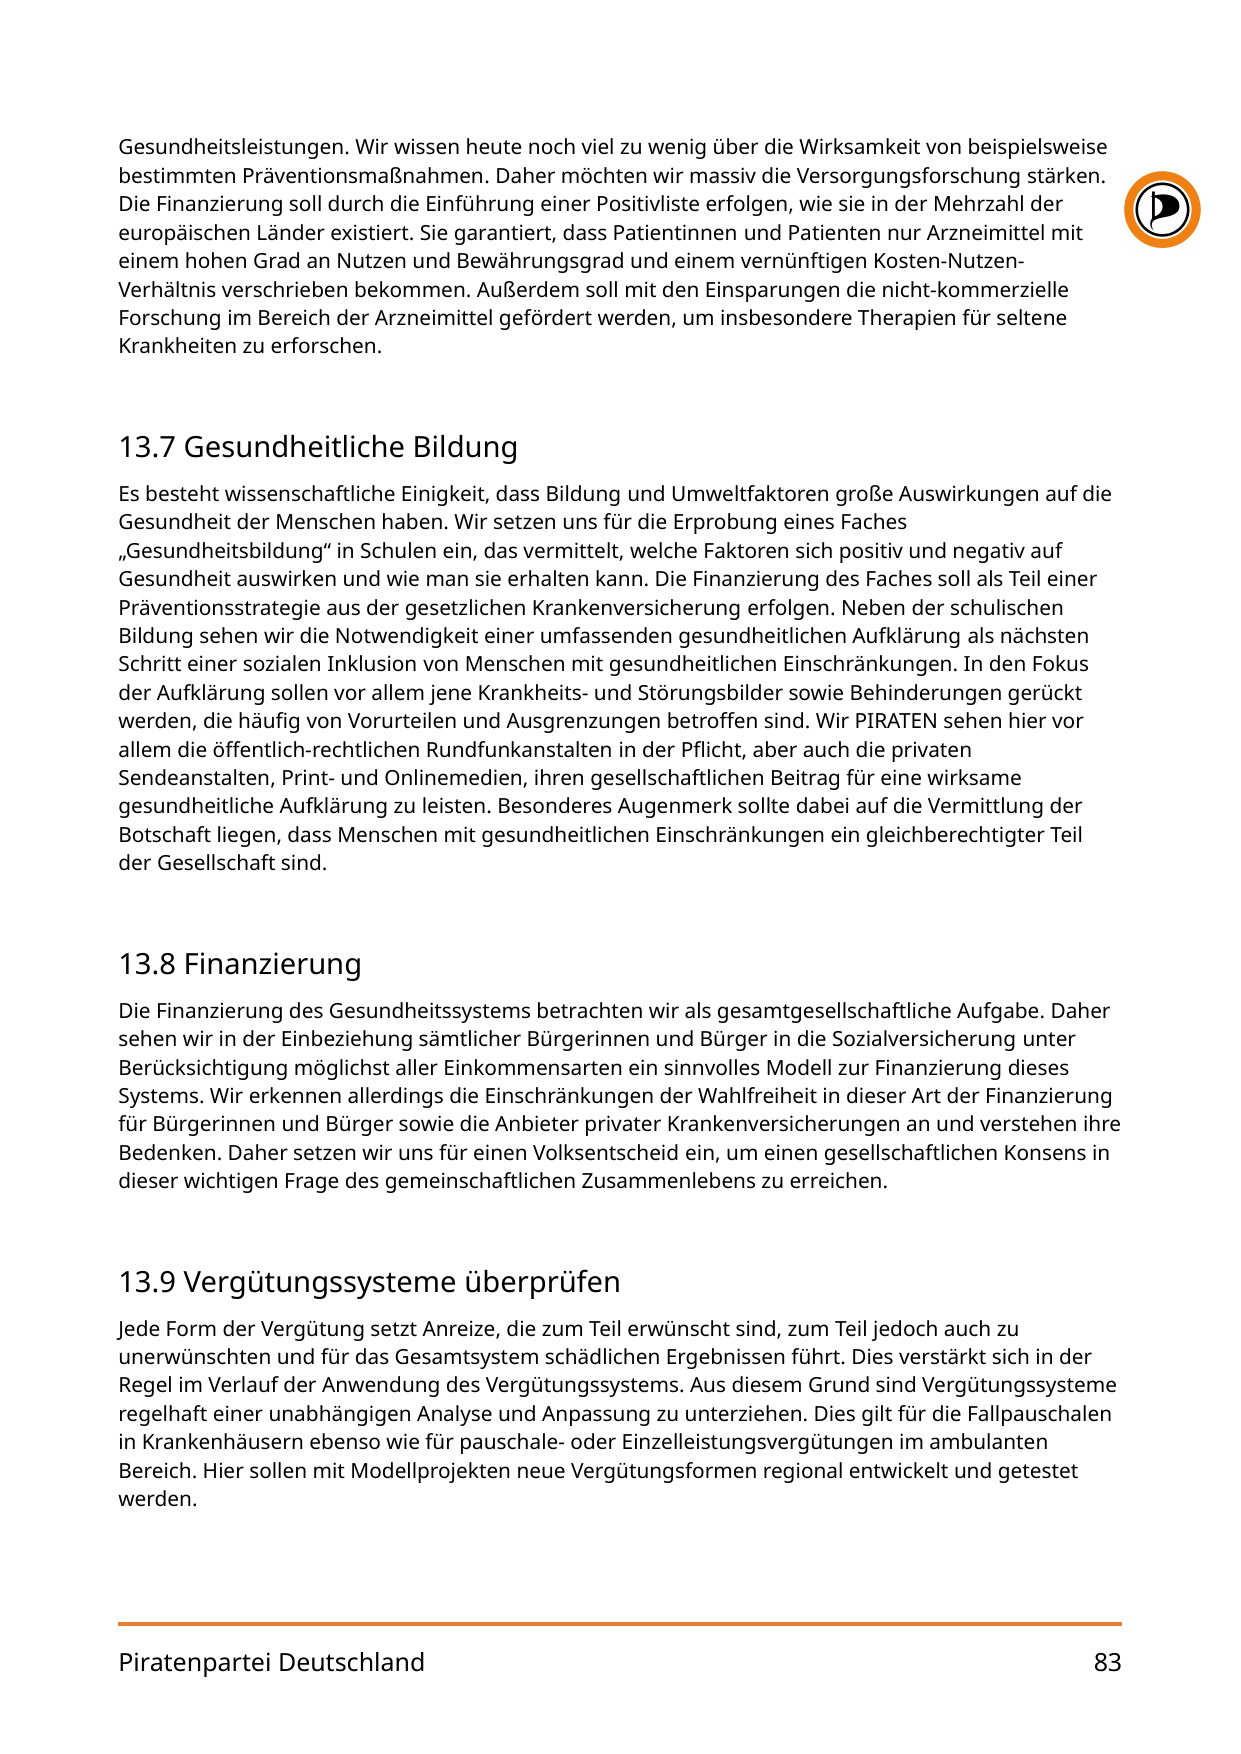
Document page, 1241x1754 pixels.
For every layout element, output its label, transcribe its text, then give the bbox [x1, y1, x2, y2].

subtitle 13.9 Vergütungssysteme überprüfen [118, 1262, 1122, 1301]
subtitle 13.7 Gesundheitliche Bildung [118, 427, 1122, 466]
text Jede Form der Vergütung setzt Anreize, die zum Teil erwünscht sind, zum Teil jedoch auch zu unerwünschten und für das Gesamtsystem schädlichen Ergebnissen führt. Dies verstärkt sich in der Regel im Verlauf der Anwendung des Vergütungssystems. Aus diesem Grund sind Vergütungssysteme regelhaft einer unabhängigen Analyse und Anpassung zu unterziehen. Dies gilt für die Fallpauschalen in Krankenhäusern ebenso wie für pauschale- oder Einzelleistungsvergütungen im ambulanten Bereich. Hier sollen mit Modellprojekten neue Vergütungsformen regional entwickelt und getestet werden. [118, 1314, 1122, 1513]
text Die Finanzierung des Gesundheitssystems betrachten wir als gesamtgesellschaftliche Aufgabe. Daher sehen wir in der Einbeziehung sämtlicher Bürgerinnen und Bürger in die Sozialversicherung unter Berücksichtigung möglichst aller Einkommensarten ein sinnvolles Modell zur Finanzierung dieses Systems. Wir erkennen allerdings die Einschränkungen der Wahlfreiheit in dieser Art der Finanzierung für Bürgerinnen und Bürger sowie die Anbieter privater Krankenversicherungen an und verstehen ihre Bedenken. Daher setzen wir uns für einen Volksentscheid ein, um einen gesellschaftlichen Konsens in dieser wichtigen Frage des gemeinschaftlichen Zusammenlebens zu erreichen. [118, 996, 1122, 1195]
subtitle 13.8 Finanzierung [118, 944, 1122, 983]
text Es besteht wissenschaftliche Einigkeit, dass Bildung und Umweltfaktoren große Auswirkungen auf die Gesundheit der Menschen haben. Wir setzen uns für die Erprobung eines Faches „Gesundheitsbildung“ in Schulen ein, das vermittelt, welche Faktoren sich positiv und negativ auf Gesundheit auswirken und wie man sie erhalten kann. Die Finanzierung des Faches soll als Teil einer Präventionsstrategie aus der gesetzlichen Krankenversicherung erfolgen. Neben der schulischen Bildung sehen wir die Notwendigkeit einer umfassenden gesundheitlichen Aufklärung als nächsten Schritt einer sozialen Inklusion von Menschen mit gesundheitlichen Einschränkungen. In den Fokus der Aufklärung sollen vor allem jene Krankheits- und Störungsbilder sowie Behinderungen gerückt werden, die häufig von Vorurteilen und Ausgrenzungen betroffen sind. Wir PIRATEN sehen hier vor allem die öffentlich-rechtlichen Rundfunkanstalten in der Pflicht, aber auch die privaten Sendeanstalten, Print- und Onlinemedien, ihren gesellschaftlichen Beitrag für eine wirksame gesundheitliche Aufklärung zu leisten. Besonderes Augenmerk sollte dabei auf die Vermittlung der Botschaft liegen, dass Menschen mit gesundheitlichen Einschränkungen ein gleichberechtigter Teil der Gesellschaft sind. [118, 479, 1122, 877]
text Gesundheitsleistungen. Wir wissen heute noch viel zu wenig über die Wirksamkeit von beispielsweise bestimmten Präventionsmaßnahmen. Daher möchten wir massiv die Versorgungsforschung stärken. Die Finanzierung soll durch die Einführung einer Positivliste erfolgen, wie sie in der Mehrzahl der europäischen Länder existiert. Sie garantiert, dass Patientinnen und Patienten nur Arzneimittel mit einem hohen Grad an Nutzen und Bewährungsgrad und einem vernünftigen Kosten-Nutzen-Verhältnis verschrieben bekommen. Außerdem soll mit den Einsparungen die nicht-kommerzielle Forschung im Bereich der Arzneimittel gefördert werden, um insbesondere Therapien für seltene Krankheiten zu erforschen. [118, 132, 1122, 360]
